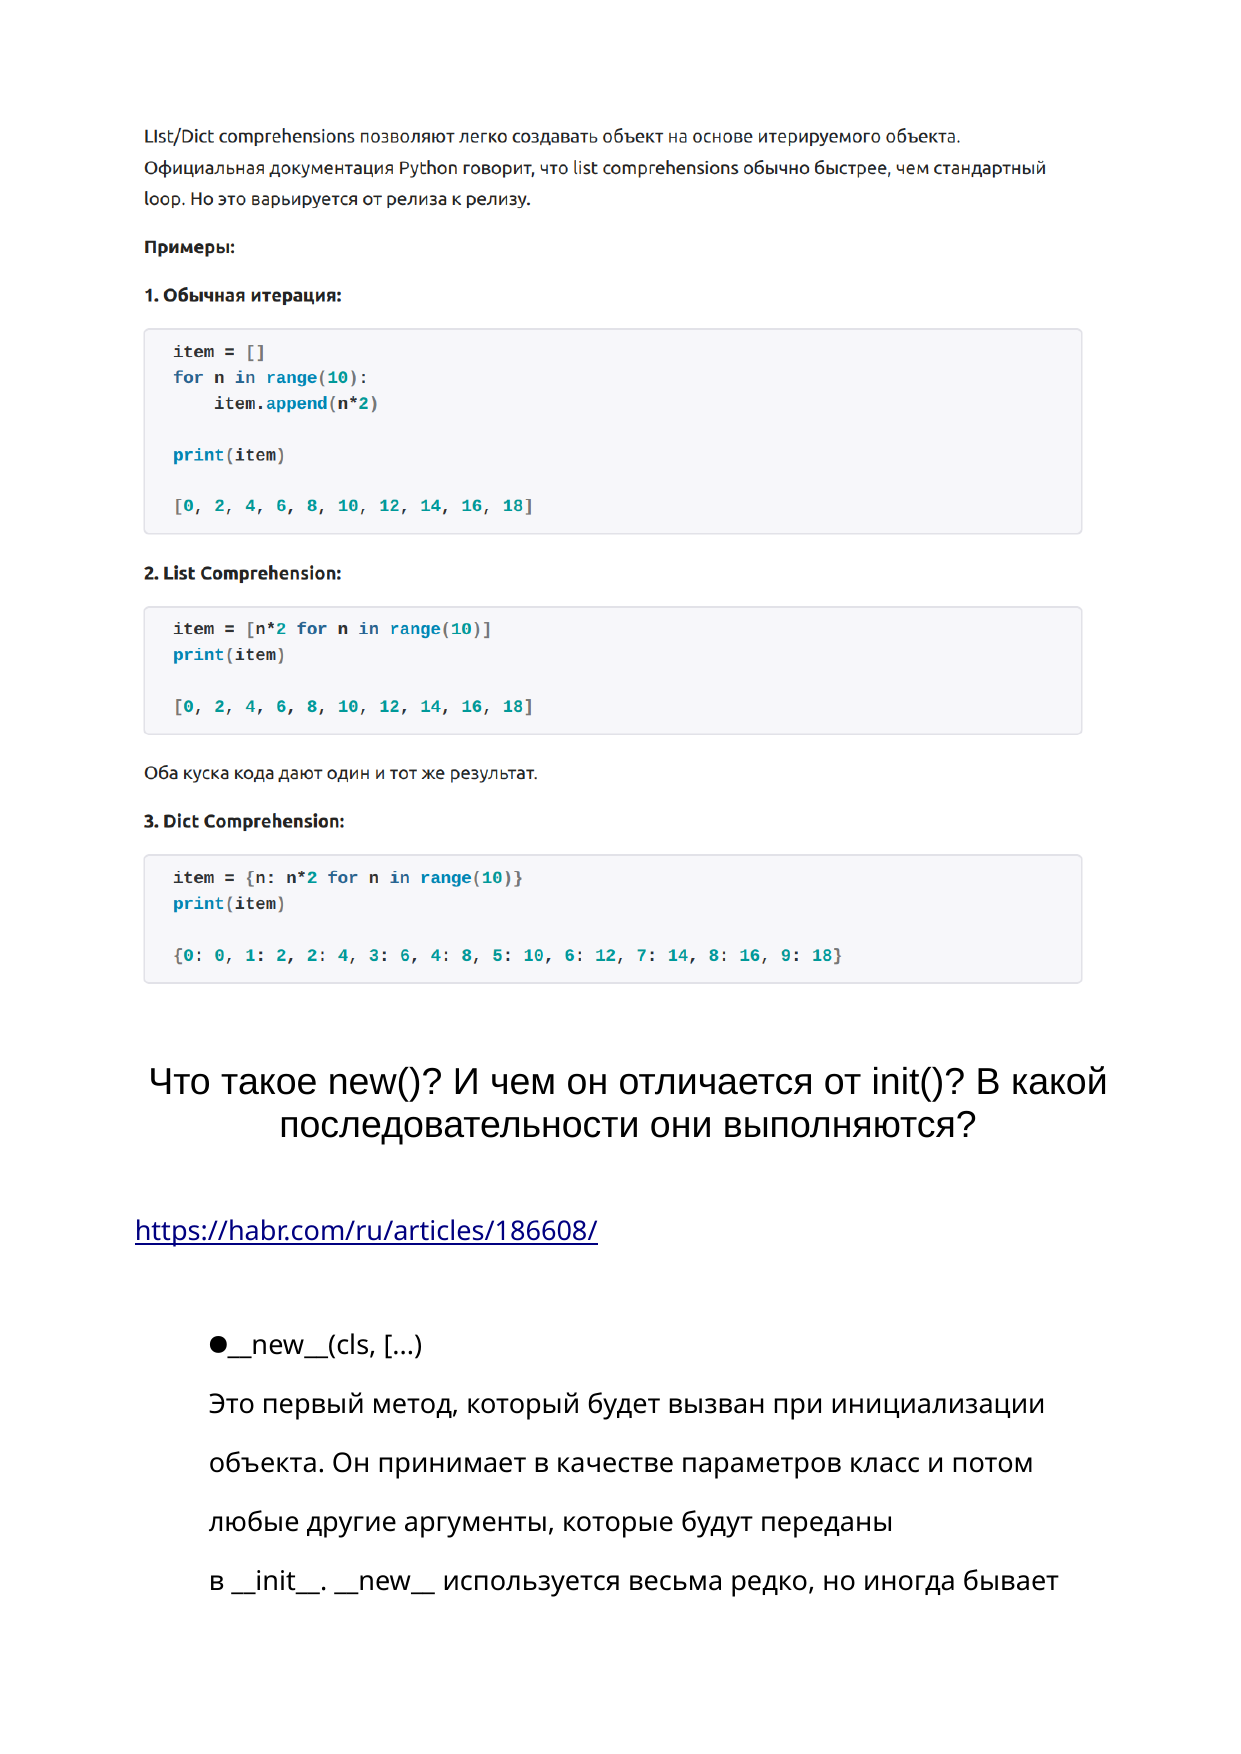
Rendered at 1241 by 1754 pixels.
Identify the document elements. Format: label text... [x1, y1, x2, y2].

picture [134, 118, 1122, 991]
list __new__(cls, [...) Это первый метод, который будет вызван при инициализации объекта. Он принимает в качестве параметров класс и потом любые другие аргументы, которые будут переданы в __init__. __new__ используется весьма редко, но иногда бывает [134, 1325, 1121, 1598]
subtitle Что такое new()? И чем он отличается от init()? В какой последовательности они выполняются? [134, 1059, 1121, 1145]
text https://habr.com/ru/articles/186608/ [134, 1211, 1121, 1248]
